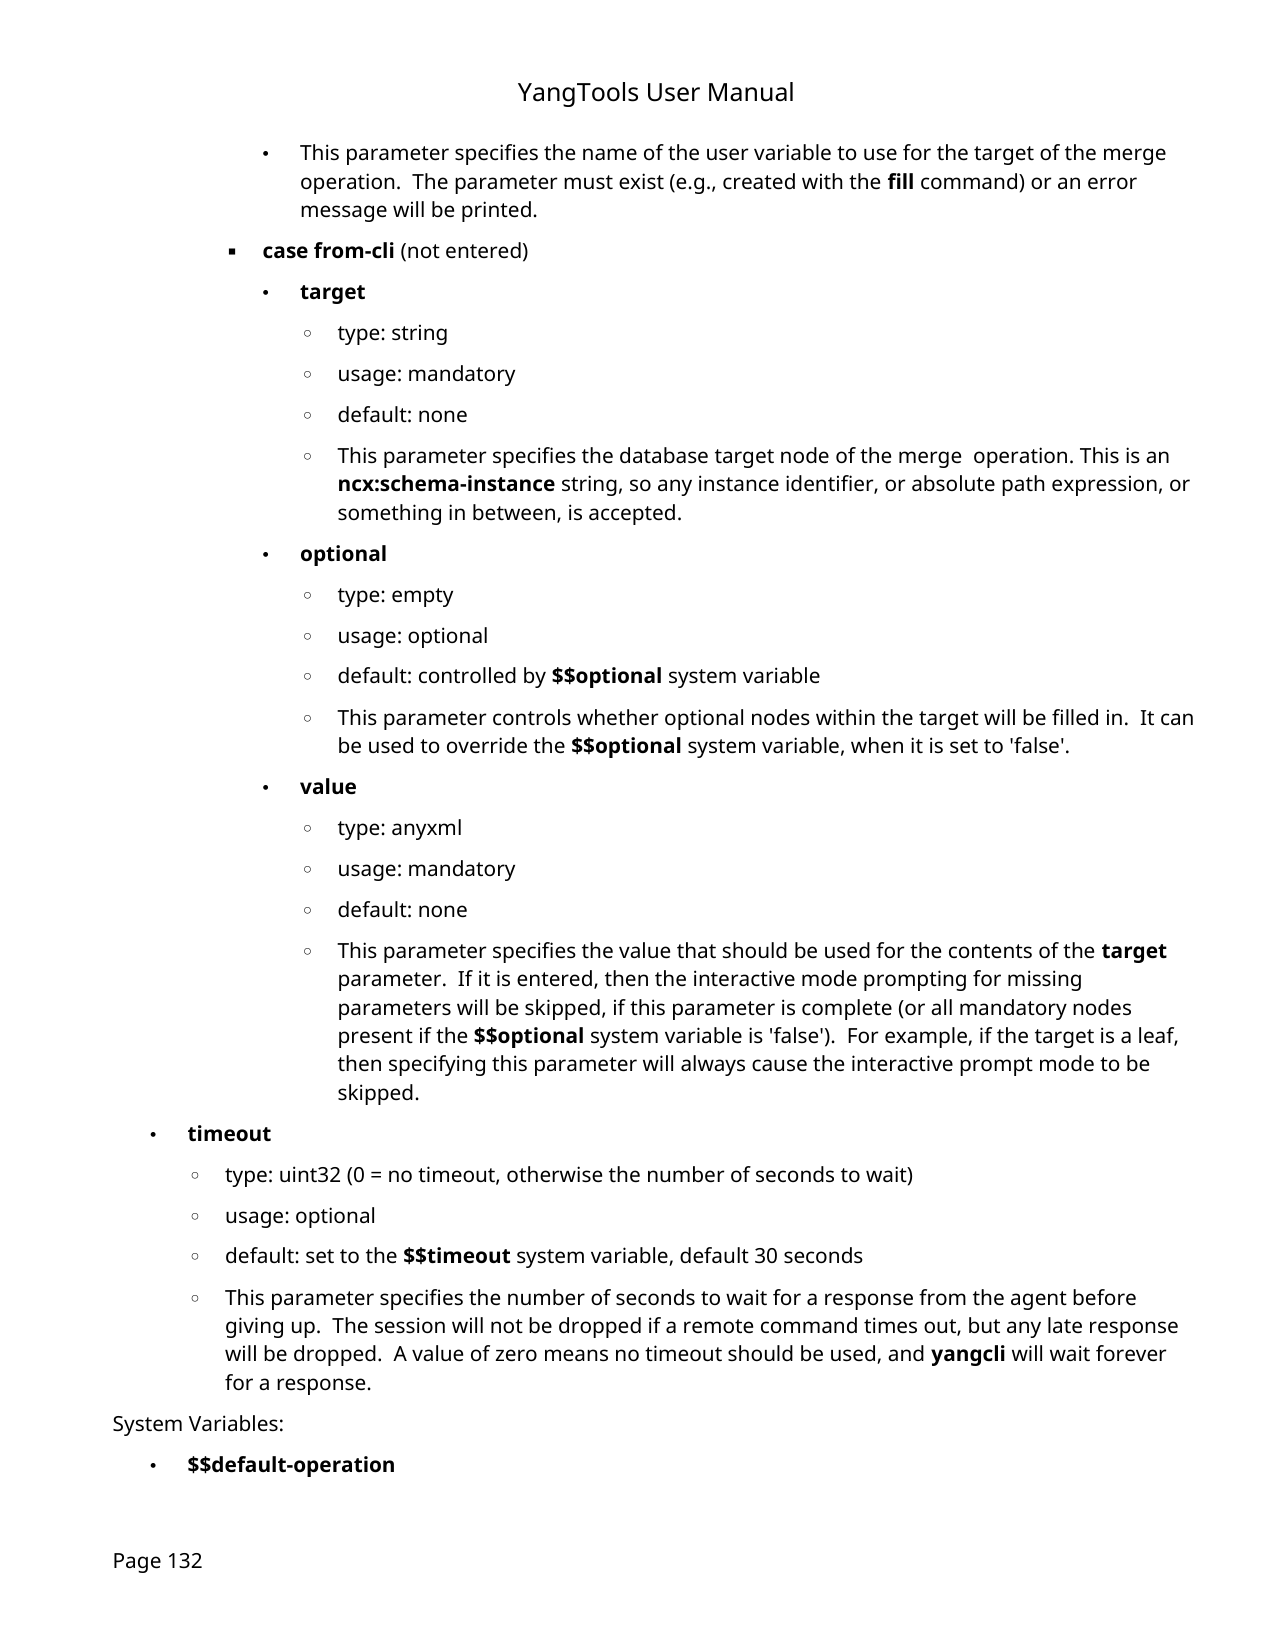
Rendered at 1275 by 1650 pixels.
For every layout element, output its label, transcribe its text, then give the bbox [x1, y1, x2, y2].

list target [262, 277, 1200, 306]
list usage: mandatory [300, 854, 1200, 882]
list This parameter specifies the name of the user variable to use for the target of the merge operation. The parameter must exist (e.g., created with the fill command) or an error message will be printed. [262, 138, 1200, 224]
list value [262, 772, 1200, 800]
list type: anyxml [300, 813, 1200, 841]
list type: uint32 (0 = no timeout, otherwise the number of seconds to wait) [187, 1160, 1200, 1188]
list default: set to the $$timeout system variable, default 30 seconds [187, 1242, 1200, 1270]
list usage: optional [300, 621, 1200, 649]
list This parameter specifies the number of seconds to wait for a response from the agent before giving up. The session will not be dropped if a remote command times out, but any late response will be dropped. A value of zero means no timeout should be used, and yangcli will wait forever for a response. [187, 1283, 1200, 1396]
list optional [262, 539, 1200, 567]
list usage: optional [187, 1201, 1200, 1229]
list type: string [300, 318, 1200, 347]
list This parameter controls whether optional nodes within the target will be filled in. It can be used to override the $$optional system variable, when it is set to 'false'. [300, 703, 1200, 759]
list case from-cli (not entered) [225, 236, 1200, 265]
list usage: mandatory [300, 359, 1200, 388]
list default: none [300, 895, 1200, 923]
list This parameter specifies the value that should be used for the contents of the target parameter. If it is entered, then the interactive mode prompting for missing parameters will be skipped, if this parameter is complete (or all mandatory nodes present if the $$optional system variable is 'false'). For example, if the target is a leaf, then specifying this parameter will always cause the interactive prompt mode to be skipped. [300, 936, 1200, 1106]
list timeout [150, 1119, 1200, 1147]
list $$default-operation [150, 1450, 1200, 1478]
list default: controlled by $$optional system variable [300, 662, 1200, 690]
list type: empty [300, 580, 1200, 608]
list default: none [300, 400, 1200, 428]
list This parameter specifies the database target node of the merge operation. This is an ncx:schema-instance string, so any instance identifier, or absolute path expression, or something in between, is accepted. [300, 441, 1200, 526]
text System Variables: [112, 1409, 1200, 1437]
